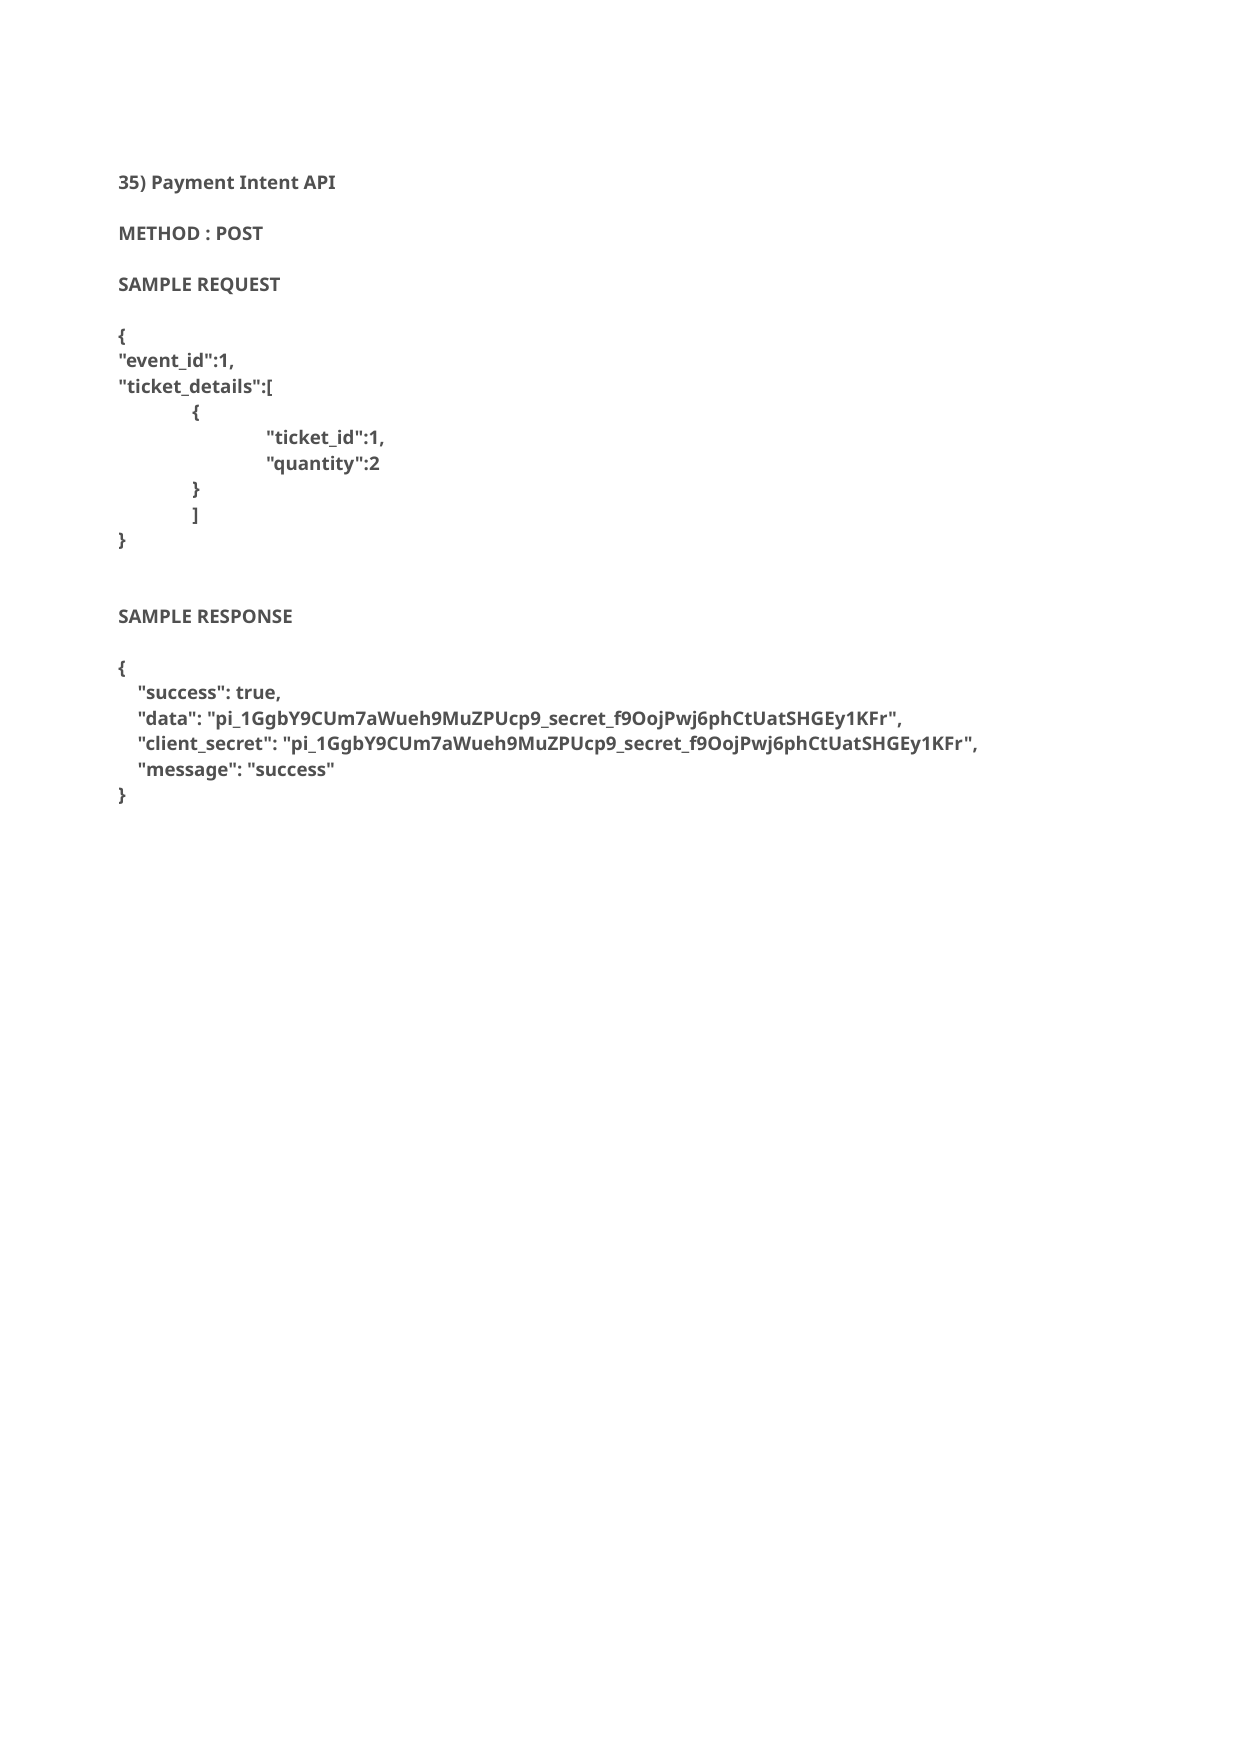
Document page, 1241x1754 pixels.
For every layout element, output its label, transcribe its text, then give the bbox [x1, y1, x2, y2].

text SAMPLE REQUEST [118, 271, 1122, 297]
text "message": "success" [118, 756, 1122, 782]
text 35) Payment Intent API [118, 169, 1122, 195]
text { [118, 399, 1122, 424]
text { [118, 654, 1122, 679]
text "client_secret": "pi_1GgbY9CUm7aWueh9MuZPUcp9_secret_f9OojPwj6phCtUatSHGEy1KFr", [118, 731, 1122, 756]
text } [118, 475, 1122, 501]
text "ticket_id":1, [118, 424, 1122, 450]
text "success": true, [118, 679, 1122, 705]
text SAMPLE RESPONSE [118, 603, 1122, 628]
text "event_id":1, [118, 348, 1122, 373]
text "quantity":2 [118, 450, 1122, 475]
text } [118, 526, 1122, 552]
text "data": "pi_1GgbY9CUm7aWueh9MuZPUcp9_secret_f9OojPwj6phCtUatSHGEy1KFr", [118, 705, 1122, 731]
text "ticket_details":[ [118, 373, 1122, 399]
text ] [118, 501, 1122, 526]
text { [118, 322, 1122, 348]
text } [118, 782, 1122, 807]
text METHOD : POST [118, 220, 1122, 246]
